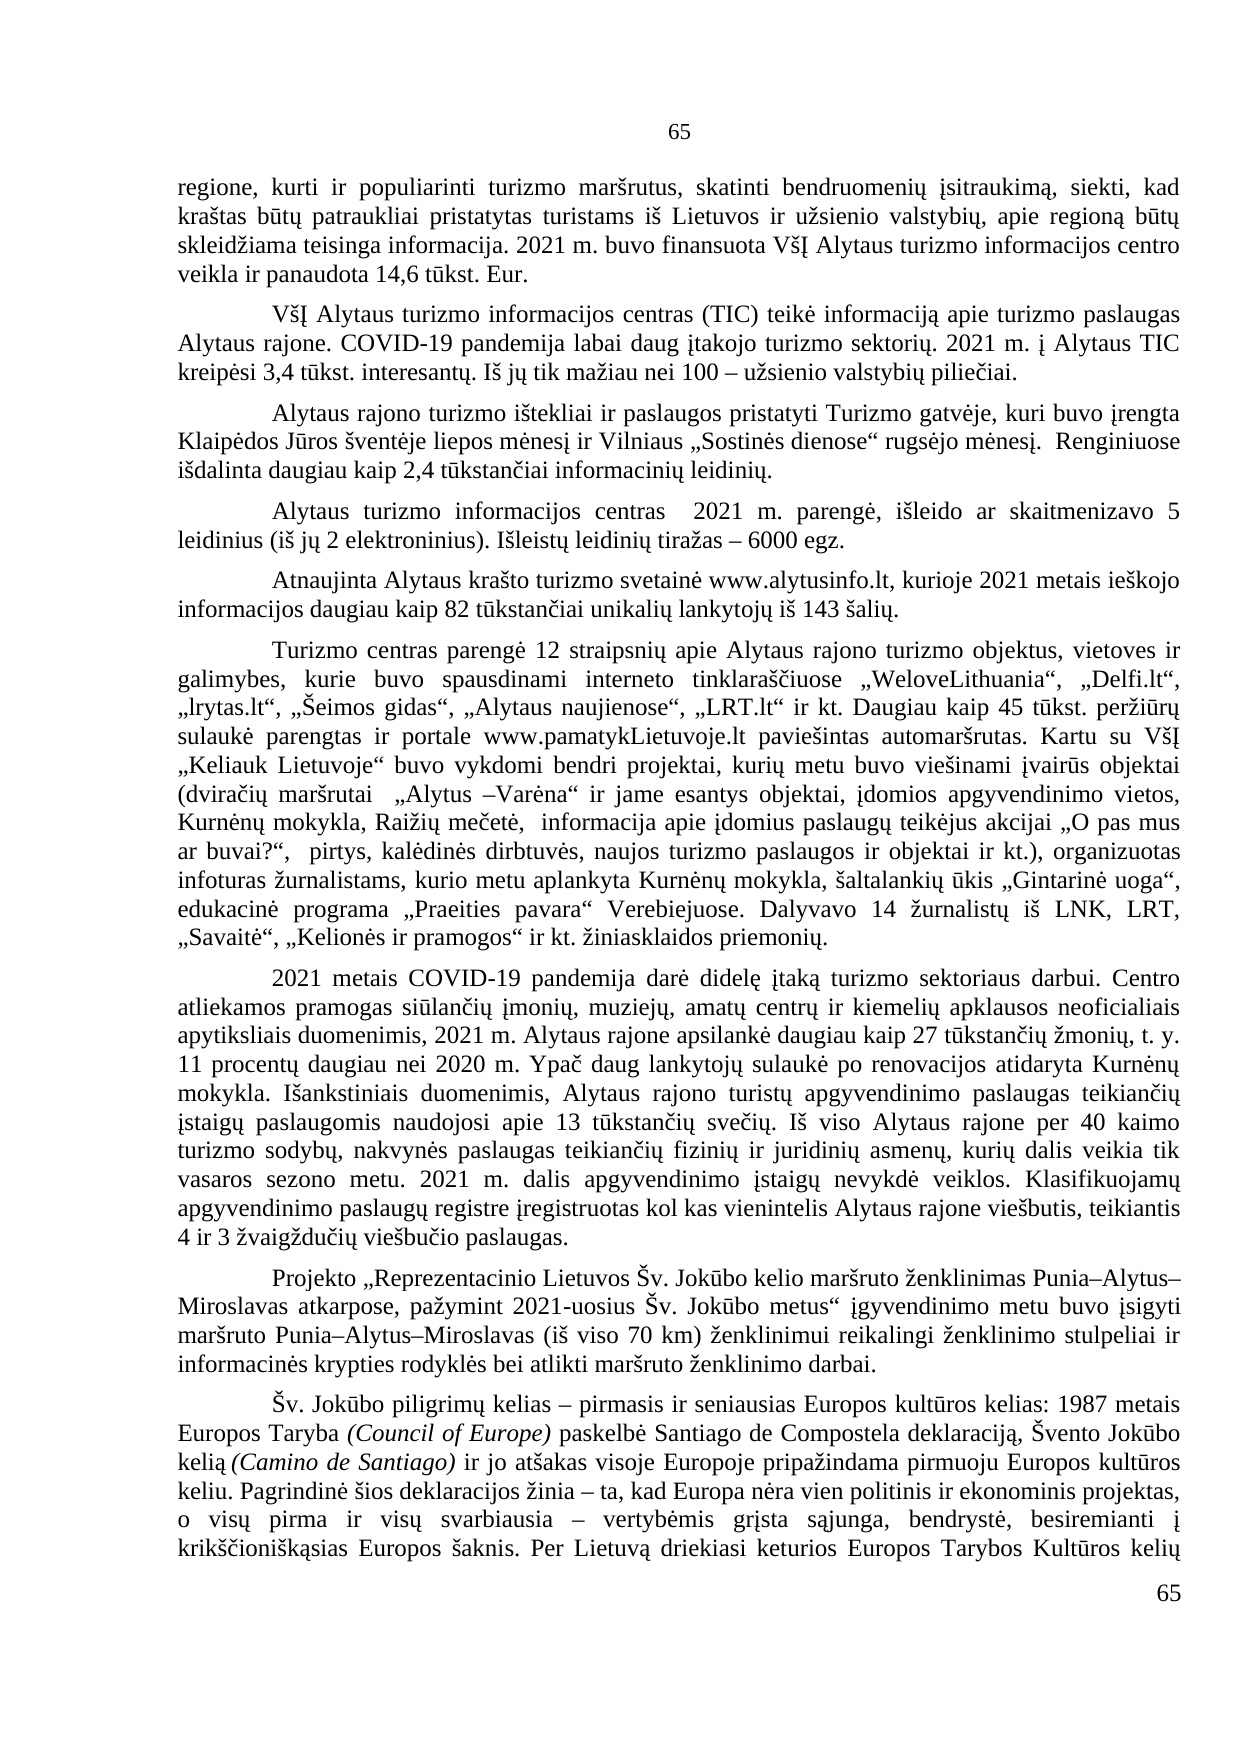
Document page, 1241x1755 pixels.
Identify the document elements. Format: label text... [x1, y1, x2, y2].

text Alytaus turizmo informacijos centras 2021 m. parengė, išleido ar skaitmenizavo 5 leidinius (iš jų 2 elektroninius). Išleistų leidinių tiražas – 6000 egz. [177, 496, 1181, 553]
text VšĮ Alytaus turizmo informacijos centras (TIC) teikė informaciją apie turizmo paslaugas Alytaus rajone. COVID-19 pandemija labai daug įtakojo turizmo sektorių. 2021 m. į Alytaus TIC kreipėsi 3,4 tūkst. interesantų. Iš jų tik mažiau nei 100 – užsienio valstybių piliečiai. [177, 299, 1181, 386]
text 2021 metais COVID-19 pandemija darė didelę įtaką turizmo sektoriaus darbui. Centro atliekamos pramogas siūlančių įmonių, muziejų, amatų centrų ir kiemelių apklausos neoficialiais apytiksliais duomenimis, 2021 m. Alytaus rajone apsilankė daugiau kaip 27 tūkstančių žmonių, t. y. 11 procentų daugiau nei 2020 m. Ypač daug lankytojų sulaukė po renovacijos atidaryta Kurnėnų mokykla. Išankstiniais duomenimis, Alytaus rajono turistų apgyvendinimo paslaugas teikiančių įstaigų paslaugomis naudojosi apie 13 tūkstančių svečių. Iš viso Alytaus rajone per 40 kaimo turizmo sodybų, nakvynės paslaugas teikiančių fizinių ir juridinių asmenų, kurių dalis veikia tik vasaros sezono metu. 2021 m. dalis apgyvendinimo įstaigų nevykdė veiklos. Klasifikuojamų apgyvendinimo paslaugų registre įregistruotas kol kas vienintelis Alytaus rajone viešbutis, teikiantis 4 ir 3 žvaigždučių viešbučio paslaugas. [177, 963, 1181, 1251]
text Alytaus rajono turizmo ištekliai ir paslaugos pristatyti Turizmo gatvėje, kuri buvo įrengta Klaipėdos Jūros šventėje liepos mėnesį ir Vilniaus „Sostinės dienose“ rugsėjo mėnesį. Renginiuose išdalinta daugiau kaip 2,4 tūkstančiai informacinių leidinių. [177, 398, 1181, 484]
text Projekto „Reprezentacinio Lietuvos Šv. Jokūbo kelio maršruto ženklinimas Punia–Alytus–Miroslavas atkarpose, pažymint 2021‑uosius Šv. Jokūbo metus“ įgyvendinimo metu buvo įsigyti maršruto Punia–Alytus–Miroslavas (iš viso 70 km) ženklinimui reikalingi ženklinimo stulpeliai ir informacinės krypties rodyklės bei atlikti maršruto ženklinimo darbai. [177, 1263, 1181, 1378]
text regione, kurti ir populiarinti turizmo maršrutus, skatinti bendruomenių įsitraukimą, siekti, kad kraštas būtų patraukliai pristatytas turistams iš Lietuvos ir užsienio valstybių, apie regioną būtų skleidžiama teisinga informacija. 2021 m. buvo finansuota VšĮ Alytaus turizmo informacijos centro veikla ir panaudota 14,6 tūkst. Eur. [177, 172, 1181, 287]
text Šv. Jokūbo piligrimų kelias – pirmasis ir seniausias Europos kultūros kelias: 1987 metais Europos Taryba (Council of Europe) paskelbė Santiago de Compostela deklaraciją, Švento Jokūbo kelią (Camino de Santiago) ir jo atšakas visoje Europoje pripažindama pirmuoju Europos kultūros keliu. Pagrindinė šios deklaracijos žinia – ta, kad Europa nėra vien politinis ir ekonominis projektas, o visų pirma ir visų svarbiausia – vertybėmis grįsta sąjunga, bendrystė, besiremianti į krikščioniškąsias Europos šaknis. Per Lietuvą driekiasi keturios Europos Tarybos Kultūros kelių [177, 1389, 1181, 1562]
text Atnaujinta Alytaus krašto turizmo svetainė www.alytusinfo.lt, kurioje 2021 metais ieškojo informacijos daugiau kaip 82 tūkstančiai unikalių lankytojų iš 143 šalių. [177, 565, 1181, 623]
text Turizmo centras parengė 12 straipsnių apie Alytaus rajono turizmo objektus, vietoves ir galimybes, kurie buvo spausdinami interneto tinklaraščiuose „WeloveLithuania“, „Delfi.lt“, „lrytas.lt“, „Šeimos gidas“, „Alytaus naujienose“, „LRT.lt“ ir kt. Daugiau kaip 45 tūkst. peržiūrų sulaukė parengtas ir portale www.pamatykLietuvoje.lt paviešintas automaršrutas. Kartu su VšĮ „Keliauk Lietuvoje“ buvo vykdomi bendri projektai, kurių metu buvo viešinami įvairūs objektai (dviračių maršrutai „Alytus –Varėna“ ir jame esantys objektai, įdomios apgyvendinimo vietos, Kurnėnų mokykla, Raižių mečetė, informacija apie įdomius paslaugų teikėjus akcijai „O pas mus ar buvai?“, pirtys, kalėdinės dirbtuvės, naujos turizmo paslaugos ir objektai ir kt.), organizuotas infoturas žurnalistams, kurio metu aplankyta Kurnėnų mokykla, šaltalankių ūkis „Gintarinė uoga“, edukacinė programa „Praeities pavara“ Verebiejuose. Dalyvavo 14 žurnalistų iš LNK, LRT, „Savaitė“, „Kelionės ir pramogos“ ir kt. žiniasklaidos priemonių. [177, 635, 1181, 951]
